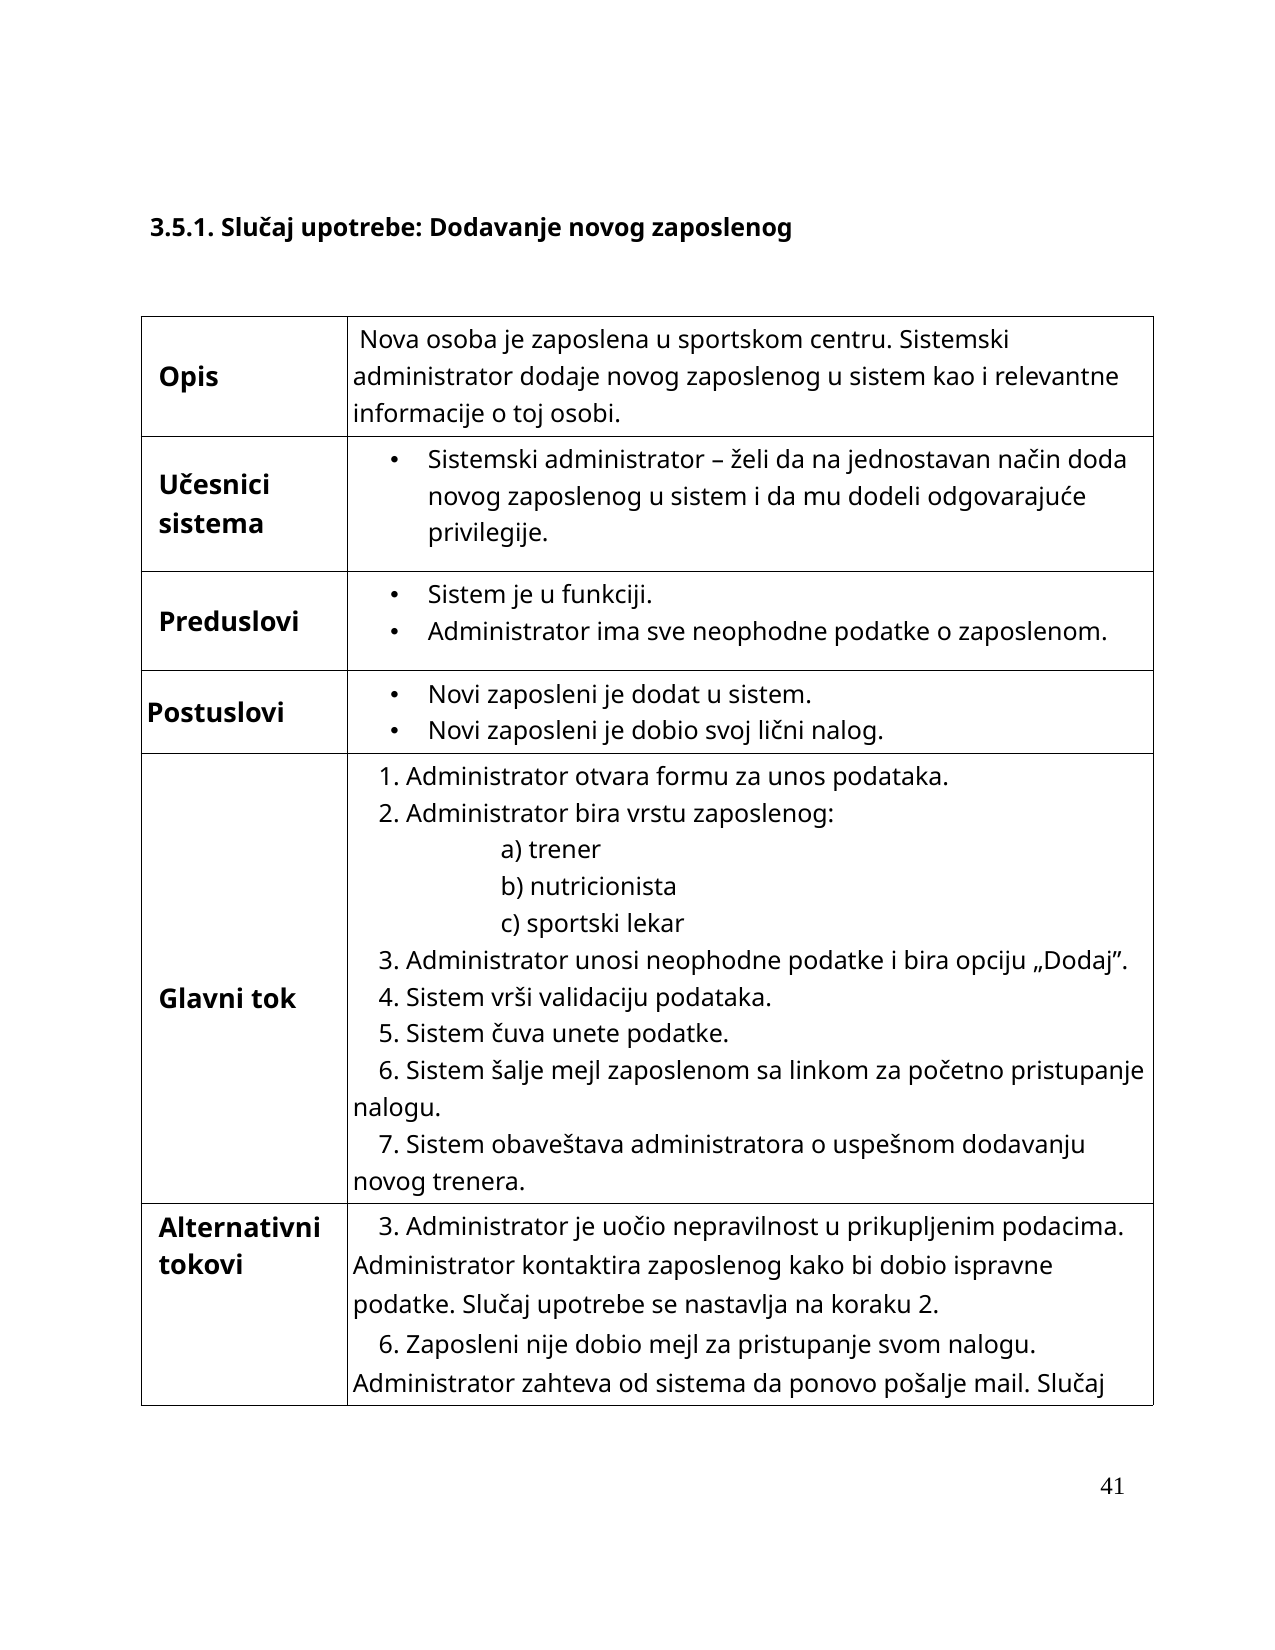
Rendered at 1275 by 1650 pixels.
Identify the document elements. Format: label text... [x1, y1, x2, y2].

table_header Nova osoba je zaposlena u sportskom centru. Sistemski administrator dodaje novog zaposlenog u sistem kao i relevantne informacije o toj osobi. [348, 317, 1153, 436]
table_header Opis [142, 317, 347, 436]
table_cell Novi zaposleni je dodat u sistem. Novi zaposleni je dobio svoj lični nalog. [348, 671, 1153, 753]
table_cell Postuslovi [142, 671, 347, 753]
table_cell Glavni tok [142, 754, 347, 1203]
table_cell 3. Administrator je uočio nepravilnost u prikupljenim podacima. Administrator kontaktira zaposlenog kako bi dobio ispravne podatke. Slučaj upotrebe se nastavlja na koraku 2. 6. Zaposleni nije dobio mejl za pristupanje svom nalogu. Administrator zahteva od sistema da ponovo pošalje mail. Slučaj [348, 1204, 1153, 1405]
table_cell Alternativni tokovi [142, 1204, 347, 1405]
table_cell Učesnici sistema [142, 437, 347, 571]
table_cell Sistemski administrator – želi da na jednostavan način doda novog zaposlenog u sistem i da mu dodeli odgovarajuće privilegije. [348, 437, 1153, 571]
table_cell Preduslovi [142, 572, 347, 670]
table_cell Sistem je u funkciji. Administrator ima sve neophodne podatke o zaposlenom. [348, 572, 1153, 670]
text 3.5.1. Slučaj upotrebe: Dodavanje novog zaposlenog [150, 209, 1125, 243]
table_cell 1. Administrator otvara formu za unos podataka. 2. Administrator bira vrstu zaposlenog: a) trener b) nutricionista c) sportski lekar 3. Administrator unosi neophodne podatke i bira opciju „Dodaj”. 4. Sistem vrši validaciju podataka. 5. Sistem čuva unete podatke. 6. Sistem šalje mejl zaposlenom sa linkom za početno pristupanje nalogu. 7. Sistem obaveštava administratora o uspešnom dodavanju novog trenera. [348, 754, 1153, 1203]
